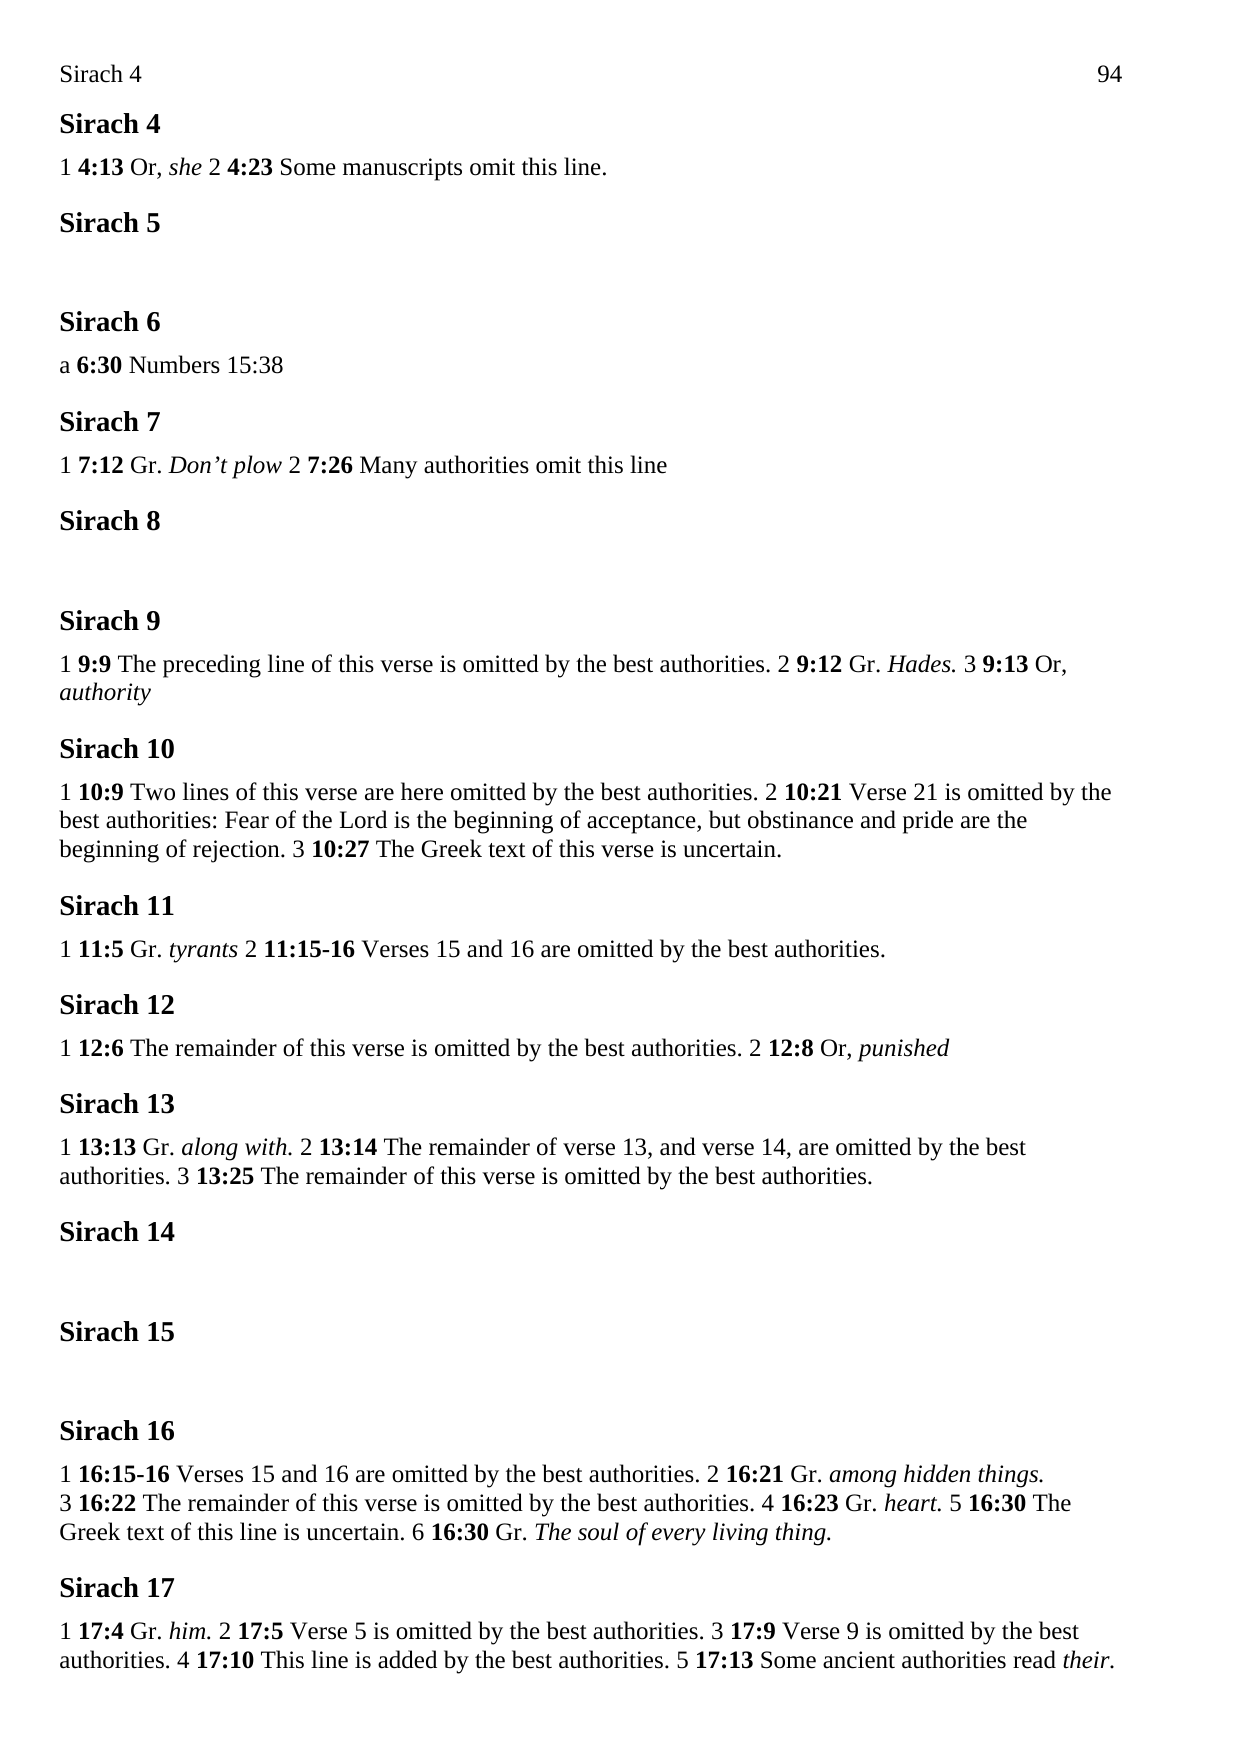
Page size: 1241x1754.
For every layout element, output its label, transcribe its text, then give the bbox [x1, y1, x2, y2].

text 1 9:9 The preceding line of this verse is omitted by the best authorities. 2 9:12 Gr. Hades. 3 9:13 Or, authority [59, 649, 1122, 706]
subtitle Sirach 11 [59, 888, 1122, 921]
text 1 4:13 Or, she 2 4:23 Some manuscripts omit this line. [59, 152, 1122, 181]
subtitle Sirach 10 [59, 731, 1122, 764]
subtitle Sirach 13 [59, 1087, 1122, 1120]
text 1 16:15-16 Verses 15 and 16 are omitted by the best authorities. 2 16:21 Gr. among hidden things. 3 16:22 The remainder of this verse is omitted by the best authorities. 4 16:23 Gr. heart. 5 16:30 The Greek text of this line is uncertain. 6 16:30 Gr. The soul of every living thing. [59, 1459, 1122, 1546]
text 1 13:13 Gr. along with. 2 13:14 The remainder of verse 13, and verse 14, are omitted by the best authorities. 3 13:25 The remainder of this verse is omitted by the best authorities. [59, 1132, 1122, 1190]
subtitle Sirach 14 [59, 1215, 1122, 1248]
text a 6:30 Numbers 15:38 [59, 351, 1122, 379]
subtitle Sirach 4 [59, 106, 1122, 139]
subtitle Sirach 7 [59, 404, 1122, 437]
subtitle Sirach 8 [59, 504, 1122, 537]
subtitle Sirach 6 [59, 305, 1122, 338]
subtitle Sirach 9 [59, 603, 1122, 636]
subtitle Sirach 17 [59, 1571, 1122, 1604]
subtitle Sirach 16 [59, 1414, 1122, 1447]
subtitle Sirach 5 [59, 206, 1122, 239]
text 1 10:9 Two lines of this verse are here omitted by the best authorities. 2 10:21 Verse 21 is omitted by the best authorities: Fear of the Lord is the beginning of acceptance, but obstinance and pride are the beginning of rejection. 3 10:27 The Greek text of this verse is uncertain. [59, 777, 1122, 863]
subtitle Sirach 15 [59, 1314, 1122, 1347]
text 1 12:6 The remainder of this verse is omitted by the best authorities. 2 12:8 Or, punished [59, 1033, 1122, 1062]
text 1 11:5 Gr. tyrants 2 11:15-16 Verses 15 and 16 are omitted by the best authorities. [59, 934, 1122, 962]
subtitle Sirach 12 [59, 987, 1122, 1021]
text 1 7:12 Gr. Don’t plow 2 7:26 Many authorities omit this line [59, 450, 1122, 479]
text 1 17:4 Gr. him. 2 17:5 Verse 5 is omitted by the best authorities. 3 17:9 Verse 9 is omitted by the best authorities. 4 17:10 This line is added by the best authorities. 5 17:13 Some ancient authorities read their. [59, 1616, 1122, 1674]
